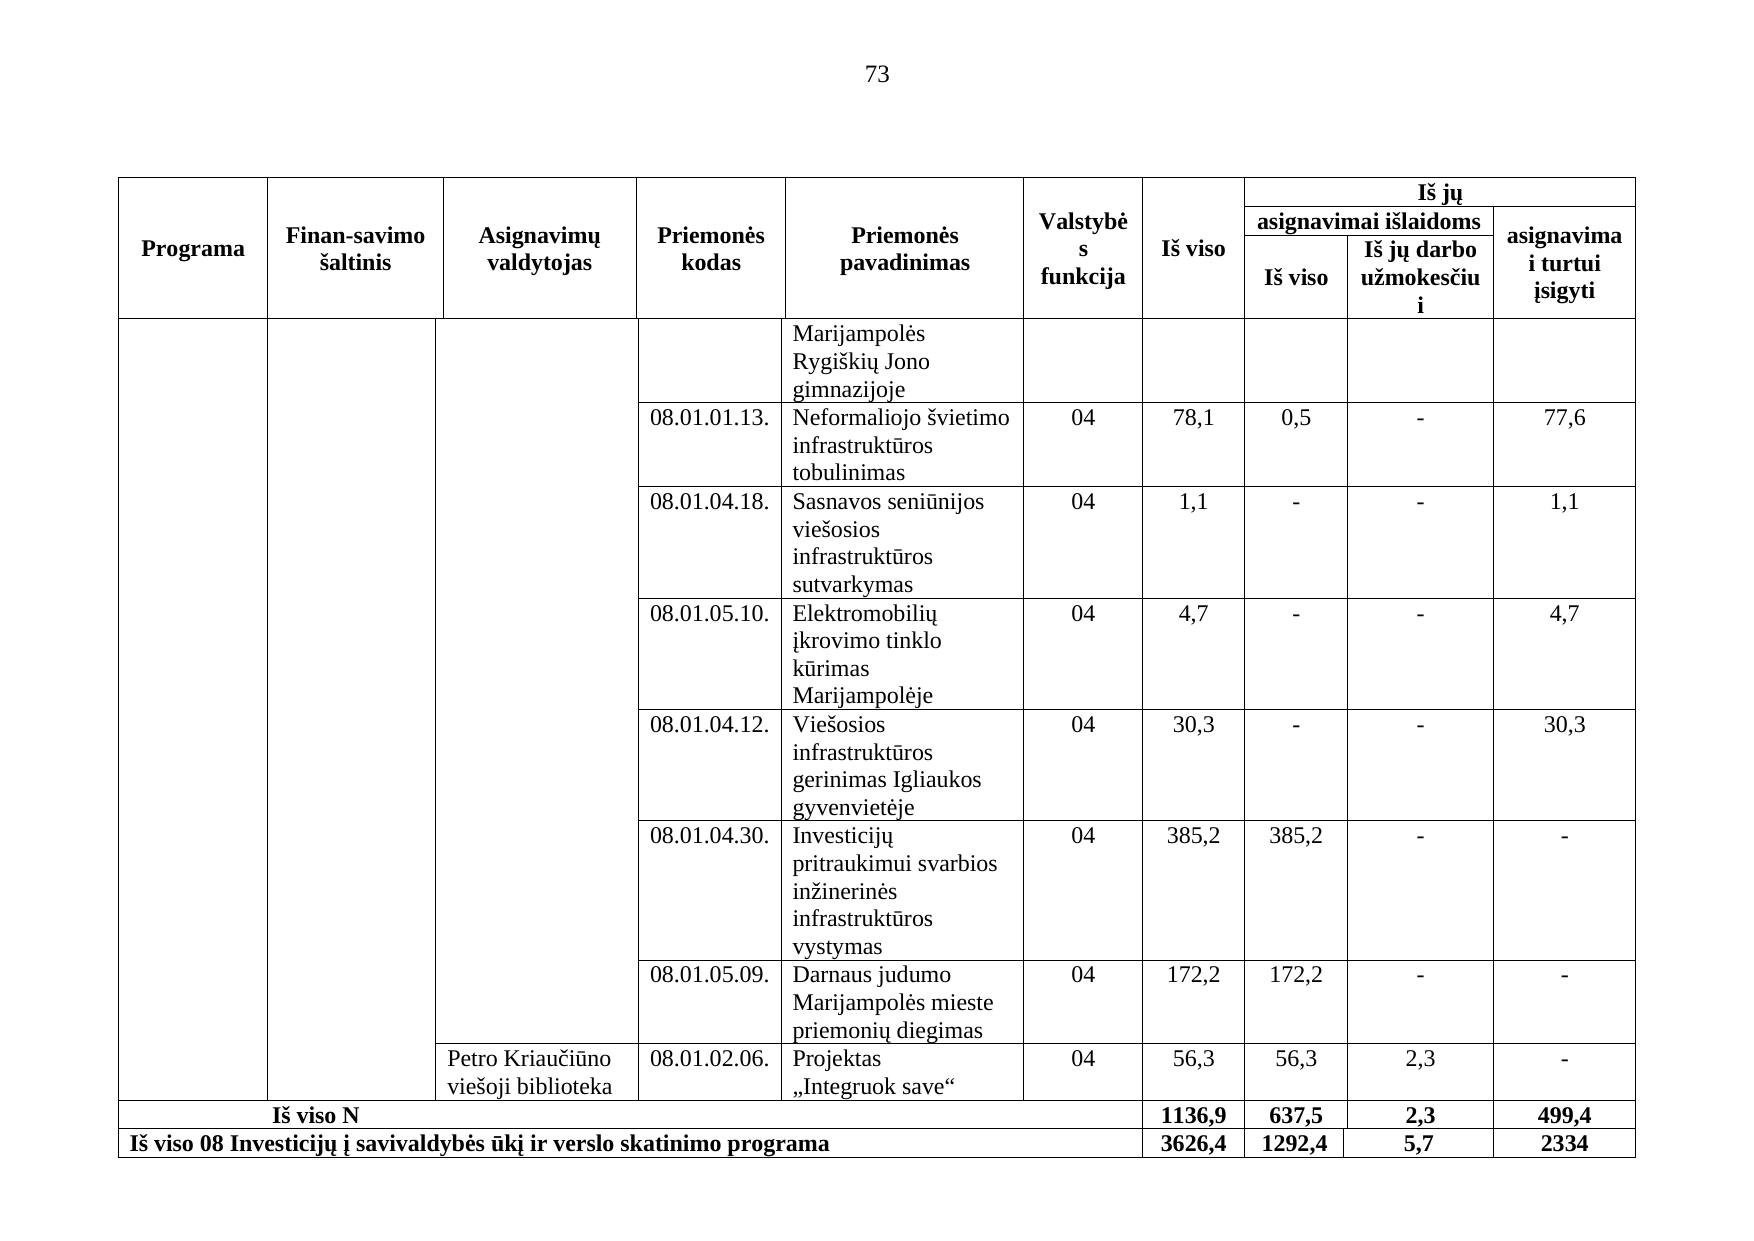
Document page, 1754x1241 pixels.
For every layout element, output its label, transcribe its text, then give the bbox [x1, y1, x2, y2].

table_cell - [1245, 599, 1347, 709]
table_cell - [1494, 1044, 1635, 1099]
table_cell 30,3 [1494, 710, 1635, 820]
table_cell Iš jų darbo užmokesčiui [1348, 236, 1493, 318]
table_cell 2334 [1494, 1129, 1635, 1157]
table_cell Projektas „Integruok save“ [782, 1044, 1023, 1099]
table_cell [268, 319, 435, 1099]
table_header Priemonės pavadinimas [786, 178, 1023, 318]
table_cell Sasnavos seniūnijos viešosios infrastruktūros sutvarkymas [782, 487, 1023, 597]
table_cell - [1245, 710, 1347, 820]
table_cell Iš viso N [119, 1101, 1142, 1128]
table_cell 04 [1024, 821, 1142, 959]
table_cell Elektromobilių įkrovimo tinklo kūrimas Marijampolėje [782, 599, 1023, 709]
table_cell 56,3 [1143, 1044, 1244, 1099]
table_cell - [1245, 319, 1347, 402]
table_cell - [1348, 487, 1493, 597]
table_cell - [1494, 821, 1635, 959]
table_cell 1,1 [1143, 487, 1244, 597]
table_cell - [1348, 403, 1493, 486]
table_header Programa [119, 178, 267, 318]
table_cell asignavimai turtui įsigyti [1494, 207, 1635, 318]
table_cell [1143, 319, 1244, 402]
table_cell 637,5 [1245, 1101, 1347, 1128]
table_cell 30,3 [1143, 710, 1244, 820]
table_cell - [1348, 319, 1493, 402]
table_cell 3626,4 [1143, 1129, 1244, 1157]
table_cell 4,7 [1494, 599, 1635, 709]
table_header Valstybės funkcija [1024, 178, 1142, 318]
table_cell - [1245, 487, 1347, 597]
table_cell Petro Kriaučiūno viešoji biblioteka [436, 1044, 638, 1099]
table_cell 1,1 [1494, 487, 1635, 597]
table_cell 08.01.04.18. [639, 487, 781, 597]
table_cell 04 [1024, 961, 1142, 1043]
table_cell 08.01.01.13. [639, 403, 781, 486]
table_cell 04 [1024, 710, 1142, 820]
table_cell - [1494, 961, 1635, 1043]
table_cell asignavimai išlaidoms [1245, 207, 1493, 234]
table_cell - [1348, 821, 1493, 959]
table_cell 77,6 [1494, 403, 1635, 486]
table_cell 1136,9 [1143, 1101, 1244, 1128]
table_header Priemonės kodas [637, 178, 785, 318]
table_cell - [1348, 710, 1493, 820]
table_cell 385,2 [1143, 821, 1244, 959]
table_cell 172,2 [1245, 961, 1347, 1043]
table_cell 04 [1024, 599, 1142, 709]
table_cell 499,4 [1494, 1101, 1635, 1128]
table_cell [1024, 319, 1142, 402]
table_cell 04 [1024, 1044, 1142, 1099]
table_cell 08.01.04.30. [639, 821, 781, 959]
table_cell 172,2 [1143, 961, 1244, 1043]
table_cell - [1348, 961, 1493, 1043]
table_cell 385,2 [1245, 821, 1347, 959]
table_cell Viešosios infrastruktūros gerinimas Igliaukos gyvenvietėje [782, 710, 1023, 820]
table_cell 1292,4 [1245, 1129, 1343, 1157]
table_cell 04 [1024, 487, 1142, 597]
table_cell 2,3 [1348, 1044, 1493, 1099]
table_cell 78,1 [1143, 403, 1244, 486]
table_cell 04 [1024, 403, 1142, 486]
table_header Iš jų [1245, 178, 1635, 206]
table_cell [639, 319, 781, 402]
table_cell 08.01.04.12. [639, 710, 781, 820]
table_cell Darnaus judumo Marijampolės mieste priemonių diegimas [782, 961, 1023, 1043]
table_cell [1494, 319, 1635, 402]
table_cell 5,7 [1344, 1129, 1493, 1157]
table_cell Marijampolės Rygiškių Jono gimnazijoje [782, 319, 1023, 402]
table_header Finan-savimo šaltinis [268, 178, 443, 318]
table_cell 56,3 [1245, 1044, 1347, 1099]
table_header Iš viso [1143, 178, 1244, 318]
table_cell 08.01.02.06. [639, 1044, 781, 1099]
table_cell 08.01.05.09. [639, 961, 781, 1043]
table_cell 0,5 [1245, 403, 1347, 486]
table_cell Iš viso 08 Investicijų į savivaldybės ūkį ir verslo skatinimo programa [119, 1129, 1142, 1157]
table_cell 08.01.05.10. [639, 599, 781, 709]
table_cell [436, 319, 638, 1043]
table_cell - [1348, 599, 1493, 709]
table_cell Investicijų pritraukimui svarbios inžinerinės infrastruktūros vystymas [782, 821, 1023, 959]
table_cell Iš viso [1245, 236, 1347, 318]
table_header Asignavimų valdytojas [444, 178, 636, 318]
table_cell 2,3 [1348, 1101, 1493, 1128]
table_cell 4,7 [1143, 599, 1244, 709]
table_cell Neformaliojo švietimo infrastruktūros tobulinimas [782, 403, 1023, 486]
table_cell [119, 319, 267, 1099]
